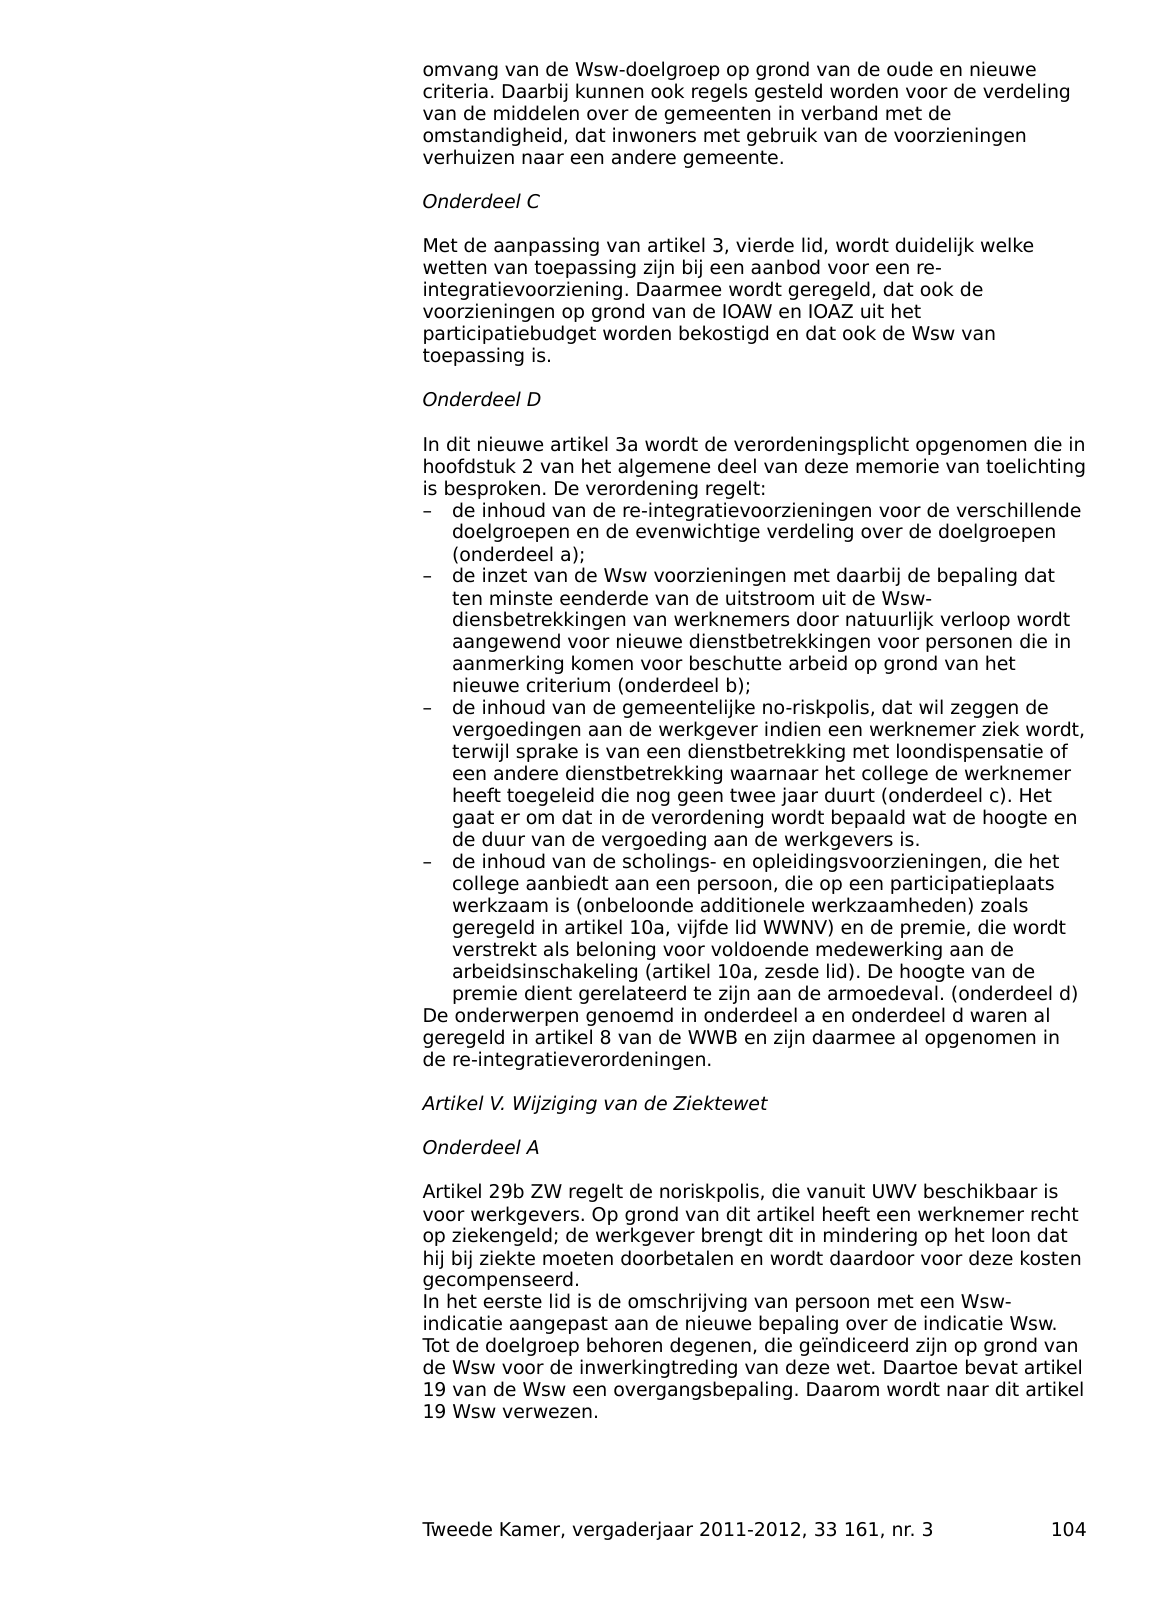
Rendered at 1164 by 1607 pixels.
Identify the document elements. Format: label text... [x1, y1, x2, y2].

text Met de aanpassing van artikel 3, vierde lid, wordt duidelijk welke wetten van toepassing zijn bij een aanbod voor een re-integratievoorziening. Daarmee wordt geregeld, dat ook de voorzieningen op grond van de IOAW en IOAZ uit het participatiebudget worden bekostigd en dat ook de Wsw van toepassing is. [422, 235, 1087, 367]
text Artikel 29b ZW regelt de noriskpolis, die vanuit UWV beschikbaar is voor werkgevers. Op grond van dit artikel heeft een werknemer recht op ziekengeld; de werkgever brengt dit in mindering op het loon dat hij bij ziekte moeten doorbetalen en wordt daardoor voor deze kosten gecompenseerd. [422, 1181, 1087, 1291]
text De onderwerpen genoemd in onderdeel a en onderdeel d waren al geregeld in artikel 8 van de WWB en zijn daarmee al opgenomen in de re-integratieverordeningen. [422, 1005, 1087, 1071]
text In dit nieuwe artikel 3a wordt de verordeningsplicht opgenomen die in hoofdstuk 2 van het algemene deel van deze memorie van toelichting is besproken. De verordening regelt: [422, 433, 1087, 499]
text – de inhoud van de re-integratievoorzieningen voor de verschillende doelgroepen en de evenwichtige verdeling over de doelgroepen (onderdeel a); [422, 499, 1087, 565]
text omvang van de Wsw-doelgroep op grond van de oude en nieuwe criteria. Daarbij kunnen ook regels gesteld worden voor de verdeling van de middelen over de gemeenten in verband met de omstandigheid, dat inwoners met gebruik van de voorzieningen verhuizen naar een andere gemeente. [422, 59, 1087, 169]
subtitle Onderdeel C [422, 191, 1087, 213]
text In het eerste lid is de omschrijving van persoon met een Wsw-indicatie aangepast aan de nieuwe bepaling over de indicatie Wsw. Tot de doelgroep behoren degenen, die geïndiceerd zijn op grond van de Wsw voor de inwerkingtreding van deze wet. Daartoe bevat artikel 19 van de Wsw een overgangsbepaling. Daarom wordt naar dit artikel 19 Wsw verwezen. [422, 1291, 1087, 1423]
subtitle Onderdeel D [422, 389, 1087, 411]
text – de inhoud van de gemeentelijke no-riskpolis, dat wil zeggen de vergoedingen aan de werkgever indien een werknemer ziek wordt, terwijl sprake is van een dienstbetrekking met loondispensatie of een andere dienstbetrekking waarnaar het college de werknemer heeft toegeleid die nog geen twee jaar duurt (onderdeel c). Het gaat er om dat in de verordening wordt bepaald wat de hoogte en de duur van de vergoeding aan de werkgevers is. [422, 697, 1087, 851]
text – de inzet van de Wsw voorzieningen met daarbij de bepaling dat ten minste eenderde van de uitstroom uit de Wsw-diensbetrekkingen van werknemers door natuurlijk verloop wordt aangewend voor nieuwe dienstbetrekkingen voor personen die in aanmerking komen voor beschutte arbeid op grond van het nieuwe criterium (onderdeel b); [422, 565, 1087, 697]
subtitle Artikel V. Wijziging van de Ziektewet [422, 1093, 1087, 1115]
subtitle Onderdeel A [422, 1137, 1087, 1159]
text – de inhoud van de scholings- en opleidingsvoorzieningen, die het college aanbiedt aan een persoon, die op een participatieplaats werkzaam is (onbeloonde additionele werkzaamheden) zoals geregeld in artikel 10a, vijfde lid WWNV) en de premie, die wordt verstrekt als beloning voor voldoende medewerking aan de arbeidsinschakeling (artikel 10a, zesde lid). De hoogte van de premie dient gerelateerd te zijn aan de armoedeval. (onderdeel d) [422, 851, 1087, 1005]
